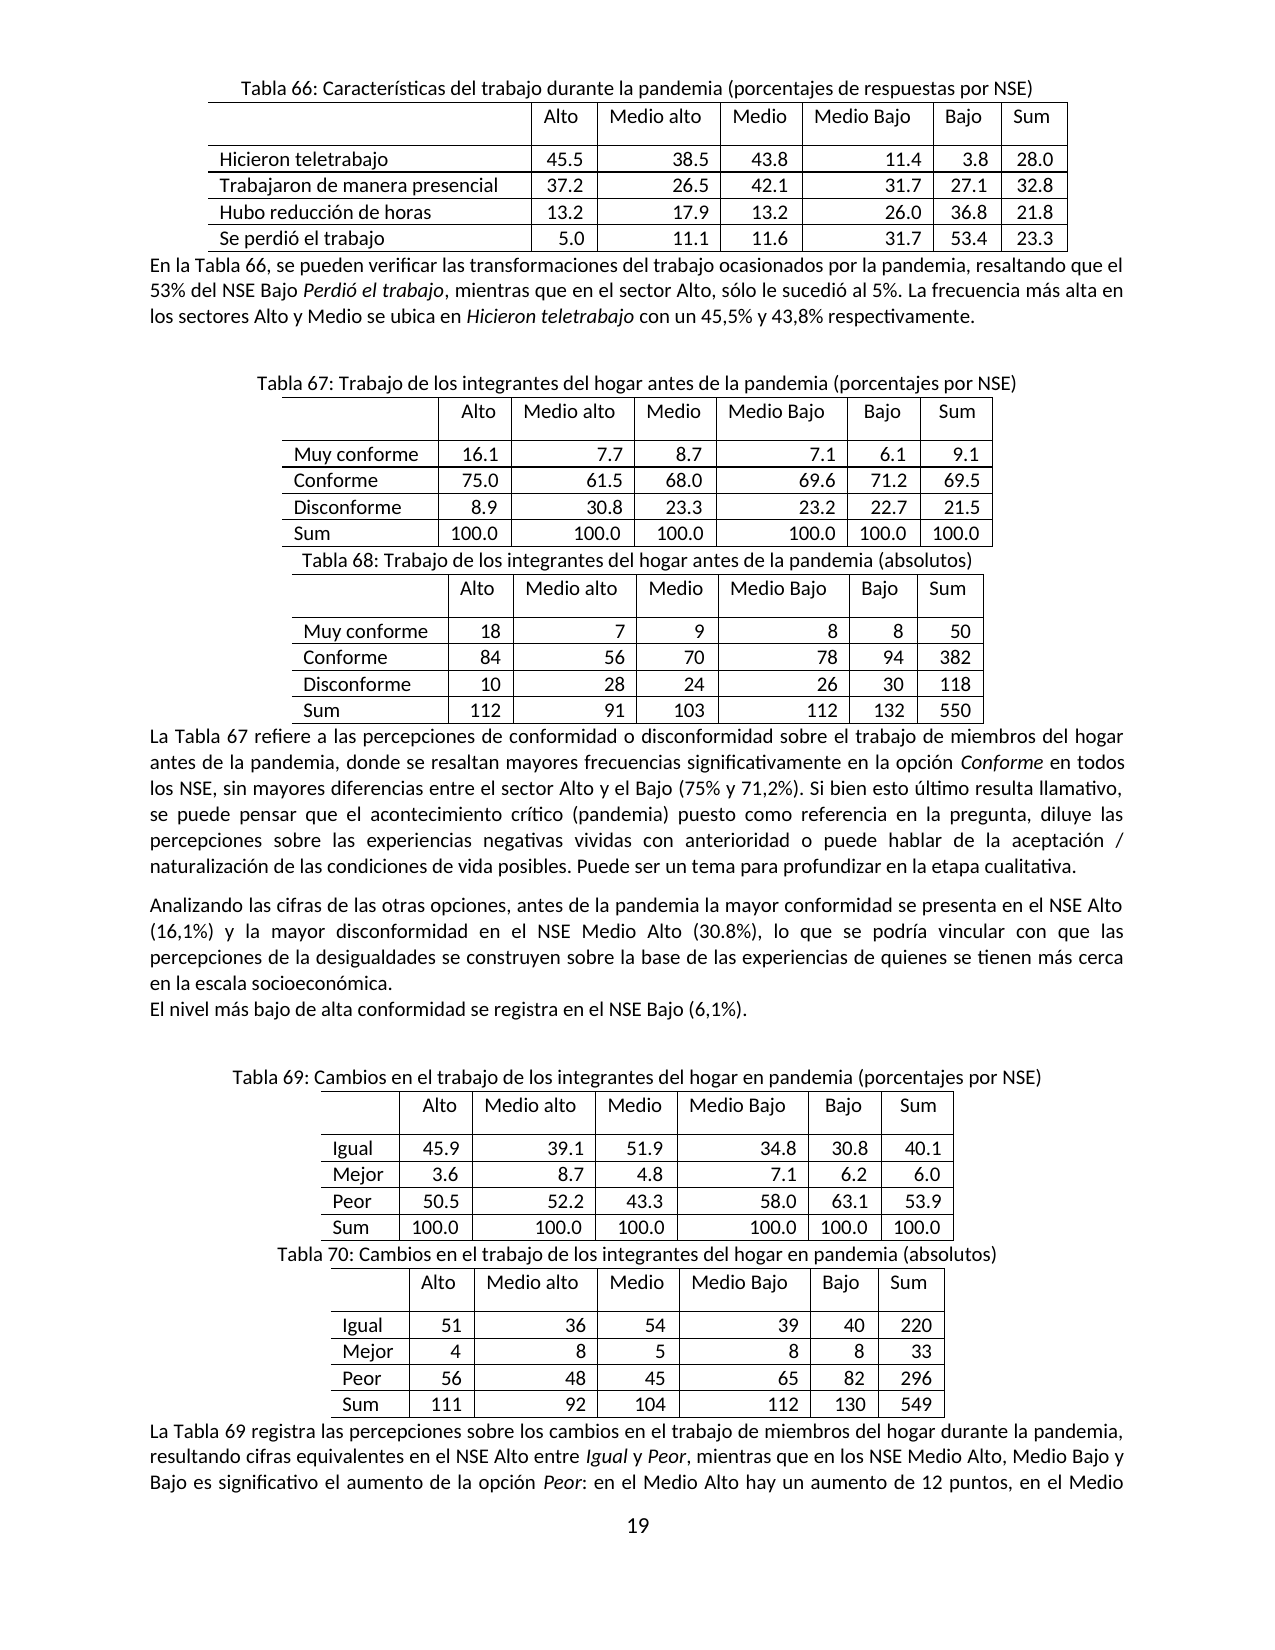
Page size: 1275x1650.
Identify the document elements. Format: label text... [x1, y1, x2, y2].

table_cell Sum [292, 697, 448, 723]
table_cell 40.1 [882, 1135, 953, 1161]
table_header Medio alto [514, 575, 636, 617]
table_cell 51.9 [596, 1135, 677, 1161]
table_cell 50 [918, 618, 983, 643]
table_cell 32.8 [1002, 173, 1067, 198]
table_cell 36 [475, 1312, 597, 1337]
table_cell 71.2 [848, 468, 920, 493]
text La Tabla 67 refiere a las percepciones de conformidad o disconformidad sobre el trabajo de miembros del hogar antes de la pandemia, donde se resaltan mayores frecuencias significativamente en la opción Conforme en todos los NSE, sin mayores diferencias entre el sector Alto y el Bajo (75% y 71,2%). Si bien esto último resulta llamativo, se puede pensar que el acontecimiento crítico (pandemia) puesto como referencia en la pregunta, diluye las percepciones sobre las experiencias negativas vividas con anterioridad o puede hablar de la aceptación / naturalización de las condiciones de vida posibles. Puede ser un tema para profundizar en la etapa cualitativa. [149, 724, 1125, 878]
text Tabla 70: Cambios en el trabajo de los integrantes del hogar en pandemia (absolutos) [150, 1241, 1125, 1266]
table_header [282, 398, 438, 440]
table_cell 8.7 [473, 1162, 595, 1187]
table_header Medio [637, 575, 718, 617]
table_cell 21.8 [1002, 199, 1067, 224]
table_cell 100.0 [635, 520, 716, 546]
table_cell Mejor [321, 1162, 399, 1187]
table_cell 63.1 [809, 1188, 881, 1213]
table_header Bajo [809, 1092, 881, 1134]
table_header Medio alto [475, 1269, 597, 1311]
table_cell 104 [598, 1391, 679, 1417]
table_cell Hicieron teletrabajo [208, 146, 531, 171]
table_cell 26 [719, 671, 849, 696]
table_cell 100.0 [596, 1215, 677, 1240]
table_cell 30.8 [512, 494, 634, 519]
table_cell 92 [475, 1391, 597, 1417]
table_cell Muy conforme [292, 618, 448, 643]
table_cell 21.5 [921, 494, 992, 519]
table_cell 28.0 [1002, 146, 1067, 171]
table_cell 7.1 [717, 441, 847, 466]
table_cell 34.8 [678, 1135, 808, 1161]
table_cell 27.1 [934, 173, 1001, 198]
table_cell 100.0 [882, 1215, 953, 1240]
table_cell 33 [879, 1339, 944, 1364]
table_cell Sum [321, 1215, 399, 1240]
table_cell 100.0 [678, 1215, 808, 1240]
table_cell Igual [321, 1135, 399, 1161]
table_cell 30.8 [809, 1135, 881, 1161]
table_cell Muy conforme [282, 441, 438, 466]
table_header Bajo [850, 575, 917, 617]
table_cell 7 [514, 618, 636, 643]
table_cell 100.0 [473, 1215, 595, 1240]
table_header Medio alto [512, 398, 634, 440]
table_cell 36.8 [934, 199, 1001, 224]
table_cell Igual [331, 1312, 409, 1337]
table_cell 100.0 [439, 520, 511, 546]
table_cell 61.5 [512, 468, 634, 493]
table_header Medio Bajo [680, 1269, 810, 1311]
table_header Medio [596, 1092, 677, 1134]
table_cell 8.9 [439, 494, 511, 519]
table_cell 8 [475, 1339, 597, 1364]
table_cell 10 [449, 671, 513, 696]
table_cell 50.5 [400, 1188, 472, 1213]
table_cell 296 [879, 1365, 944, 1390]
table_cell 100.0 [809, 1215, 881, 1240]
table_cell 111 [410, 1391, 474, 1417]
table_cell 28 [514, 671, 636, 696]
table_cell 4 [410, 1339, 474, 1364]
table_header Sum [921, 398, 992, 440]
text La Tabla 69 registra las percepciones sobre los cambios en el trabajo de miembros del hogar durante la pandemia, resultando cifras equivalentes en el NSE Alto entre Igual y Peor, mientras que en los NSE Medio Alto, Medio Bajo y Bajo es significativo el aumento de la opción Peor: en el Medio Alto hay un aumento de 12 puntos, en el Medio [149, 1418, 1125, 1495]
table_cell Sum [331, 1391, 409, 1417]
text Tabla 67: Trabajo de los integrantes del hogar antes de la pandemia (porcentajes por NSE) [150, 370, 1125, 395]
table_cell 45 [598, 1365, 679, 1390]
table_cell 39 [680, 1312, 810, 1337]
table_cell 5.0 [532, 225, 597, 251]
table_cell 100.0 [921, 520, 992, 546]
table_cell Conforme [292, 644, 448, 670]
table_header Alto [449, 575, 513, 617]
table_cell 37.2 [532, 173, 597, 198]
text Analizando las cifras de las otras opciones, antes de la pandemia la mayor conformidad se presenta en el NSE Alto (16,1%) y la mayor disconformidad en el NSE Medio Alto (30.8%), lo que se podría vincular con que las percepciones de la desigualdades se construyen sobre la base de las experiencias de quienes se tienen más cerca en la escala socioeconómica. [149, 892, 1125, 995]
table_cell Trabajaron de manera presencial [208, 173, 531, 198]
table_cell 8 [680, 1339, 810, 1364]
table_cell 75.0 [439, 468, 511, 493]
table_cell 8 [811, 1339, 878, 1364]
table_header Medio alto [598, 103, 720, 145]
text En la Tabla 66, se pueden verificar las transformaciones del trabajo ocasionados por la pandemia, resaltando que el 53% del NSE Bajo Perdió el trabajo, mientras que en el sector Alto, sólo le sucedió al 5%. La frecuencia más alta en los sectores Alto y Medio se ubica en Hicieron teletrabajo con un 45,5% y 43,8% respectivamente. [149, 252, 1125, 329]
table_cell 7.1 [678, 1162, 808, 1187]
table_cell 52.2 [473, 1188, 595, 1213]
table_cell 53.9 [882, 1188, 953, 1213]
table_cell Hubo reducción de horas [208, 199, 531, 224]
table_cell 70 [637, 644, 718, 670]
table_cell 549 [879, 1391, 944, 1417]
table_header Medio [721, 103, 802, 145]
table_cell 23.3 [635, 494, 716, 519]
table_cell 112 [719, 697, 849, 723]
table_cell 5 [598, 1339, 679, 1364]
table_header Medio [598, 1269, 679, 1311]
table_cell 65 [680, 1365, 810, 1390]
table_cell 6.2 [809, 1162, 881, 1187]
table_cell 100.0 [848, 520, 920, 546]
table_header Medio Bajo [719, 575, 849, 617]
table_cell 11.4 [803, 146, 933, 171]
table_cell Peor [331, 1365, 409, 1390]
table_cell 69.5 [921, 468, 992, 493]
table_cell 31.7 [803, 225, 933, 251]
table_cell 24 [637, 671, 718, 696]
table_cell 23.2 [717, 494, 847, 519]
table_cell 84 [449, 644, 513, 670]
table_header Bajo [811, 1269, 878, 1311]
text Tabla 68: Trabajo de los integrantes del hogar antes de la pandemia (absolutos) [150, 547, 1125, 572]
table_cell 9 [637, 618, 718, 643]
table_header Sum [1002, 103, 1067, 145]
table_cell 31.7 [803, 173, 933, 198]
table_cell 54 [598, 1312, 679, 1337]
table_cell 22.7 [848, 494, 920, 519]
table_cell 56 [514, 644, 636, 670]
table_cell 112 [680, 1391, 810, 1417]
table_cell 42.1 [721, 173, 802, 198]
text El nivel más bajo de alta conformidad se registra en el NSE Bajo (6,1%). [149, 996, 1125, 1022]
table_cell 23.3 [1002, 225, 1067, 251]
table_header [321, 1092, 399, 1134]
table_cell 51 [410, 1312, 474, 1337]
table_cell 53.4 [934, 225, 1001, 251]
table_header Alto [400, 1092, 472, 1134]
table_cell 18 [449, 618, 513, 643]
table_cell Peor [321, 1188, 399, 1213]
table_header Alto [532, 103, 597, 145]
table_cell 43.8 [721, 146, 802, 171]
table_cell 9.1 [921, 441, 992, 466]
table_cell 82 [811, 1365, 878, 1390]
table_header [331, 1269, 409, 1311]
table_cell 68.0 [635, 468, 716, 493]
table_cell Conforme [282, 468, 438, 493]
table_header Sum [882, 1092, 953, 1134]
table_cell 112 [449, 697, 513, 723]
table_cell 4.8 [596, 1162, 677, 1187]
table_cell 45.9 [400, 1135, 472, 1161]
table_header Medio Bajo [803, 103, 933, 145]
table_header Bajo [934, 103, 1001, 145]
table_header Alto [439, 398, 511, 440]
table_header Medio [635, 398, 716, 440]
table_cell 94 [850, 644, 917, 670]
table_cell 26.0 [803, 199, 933, 224]
table_cell 3.8 [934, 146, 1001, 171]
table_cell 6.1 [848, 441, 920, 466]
table_cell 45.5 [532, 146, 597, 171]
table_cell 43.3 [596, 1188, 677, 1213]
table_header [208, 103, 531, 145]
table_cell 17.9 [598, 199, 720, 224]
table_cell 382 [918, 644, 983, 670]
table_cell 8.7 [635, 441, 716, 466]
table_cell Disconforme [292, 671, 448, 696]
table_cell 7.7 [512, 441, 634, 466]
table_cell 38.5 [598, 146, 720, 171]
table_cell 11.1 [598, 225, 720, 251]
table_header Medio alto [473, 1092, 595, 1134]
table_header Bajo [848, 398, 920, 440]
table_cell 40 [811, 1312, 878, 1337]
table_cell Disconforme [282, 494, 438, 519]
table_cell 48 [475, 1365, 597, 1390]
table_cell 118 [918, 671, 983, 696]
table_cell 69.6 [717, 468, 847, 493]
table_cell 6.0 [882, 1162, 953, 1187]
text Tabla 69: Cambios en el trabajo de los integrantes del hogar en pandemia (porcentajes por NSE) [150, 1064, 1125, 1089]
table_header Alto [410, 1269, 474, 1311]
table_cell 39.1 [473, 1135, 595, 1161]
table_cell 13.2 [532, 199, 597, 224]
table_header [292, 575, 448, 617]
table_cell Mejor [331, 1339, 409, 1364]
table_header Sum [879, 1269, 944, 1311]
table_cell 58.0 [678, 1188, 808, 1213]
table_cell 550 [918, 697, 983, 723]
table_cell 16.1 [439, 441, 511, 466]
table_cell 100.0 [400, 1215, 472, 1240]
table_cell 3.6 [400, 1162, 472, 1187]
table_cell Sum [282, 520, 438, 546]
table_header Medio Bajo [678, 1092, 808, 1134]
table_header Sum [918, 575, 983, 617]
table_cell 78 [719, 644, 849, 670]
text Tabla 66: Características del trabajo durante la pandemia (porcentajes de respuestas por NSE) [150, 75, 1125, 100]
table_cell 100.0 [512, 520, 634, 546]
table_cell 26.5 [598, 173, 720, 198]
table_cell 8 [719, 618, 849, 643]
table_cell 220 [879, 1312, 944, 1337]
table_cell 11.6 [721, 225, 802, 251]
table_cell 30 [850, 671, 917, 696]
table_cell 130 [811, 1391, 878, 1417]
table_cell 8 [850, 618, 917, 643]
table_cell 103 [637, 697, 718, 723]
table_header Medio Bajo [717, 398, 847, 440]
table_cell 91 [514, 697, 636, 723]
table_cell Se perdió el trabajo [208, 225, 531, 251]
table_cell 100.0 [717, 520, 847, 546]
table_cell 132 [850, 697, 917, 723]
table_cell 13.2 [721, 199, 802, 224]
table_cell 56 [410, 1365, 474, 1390]
